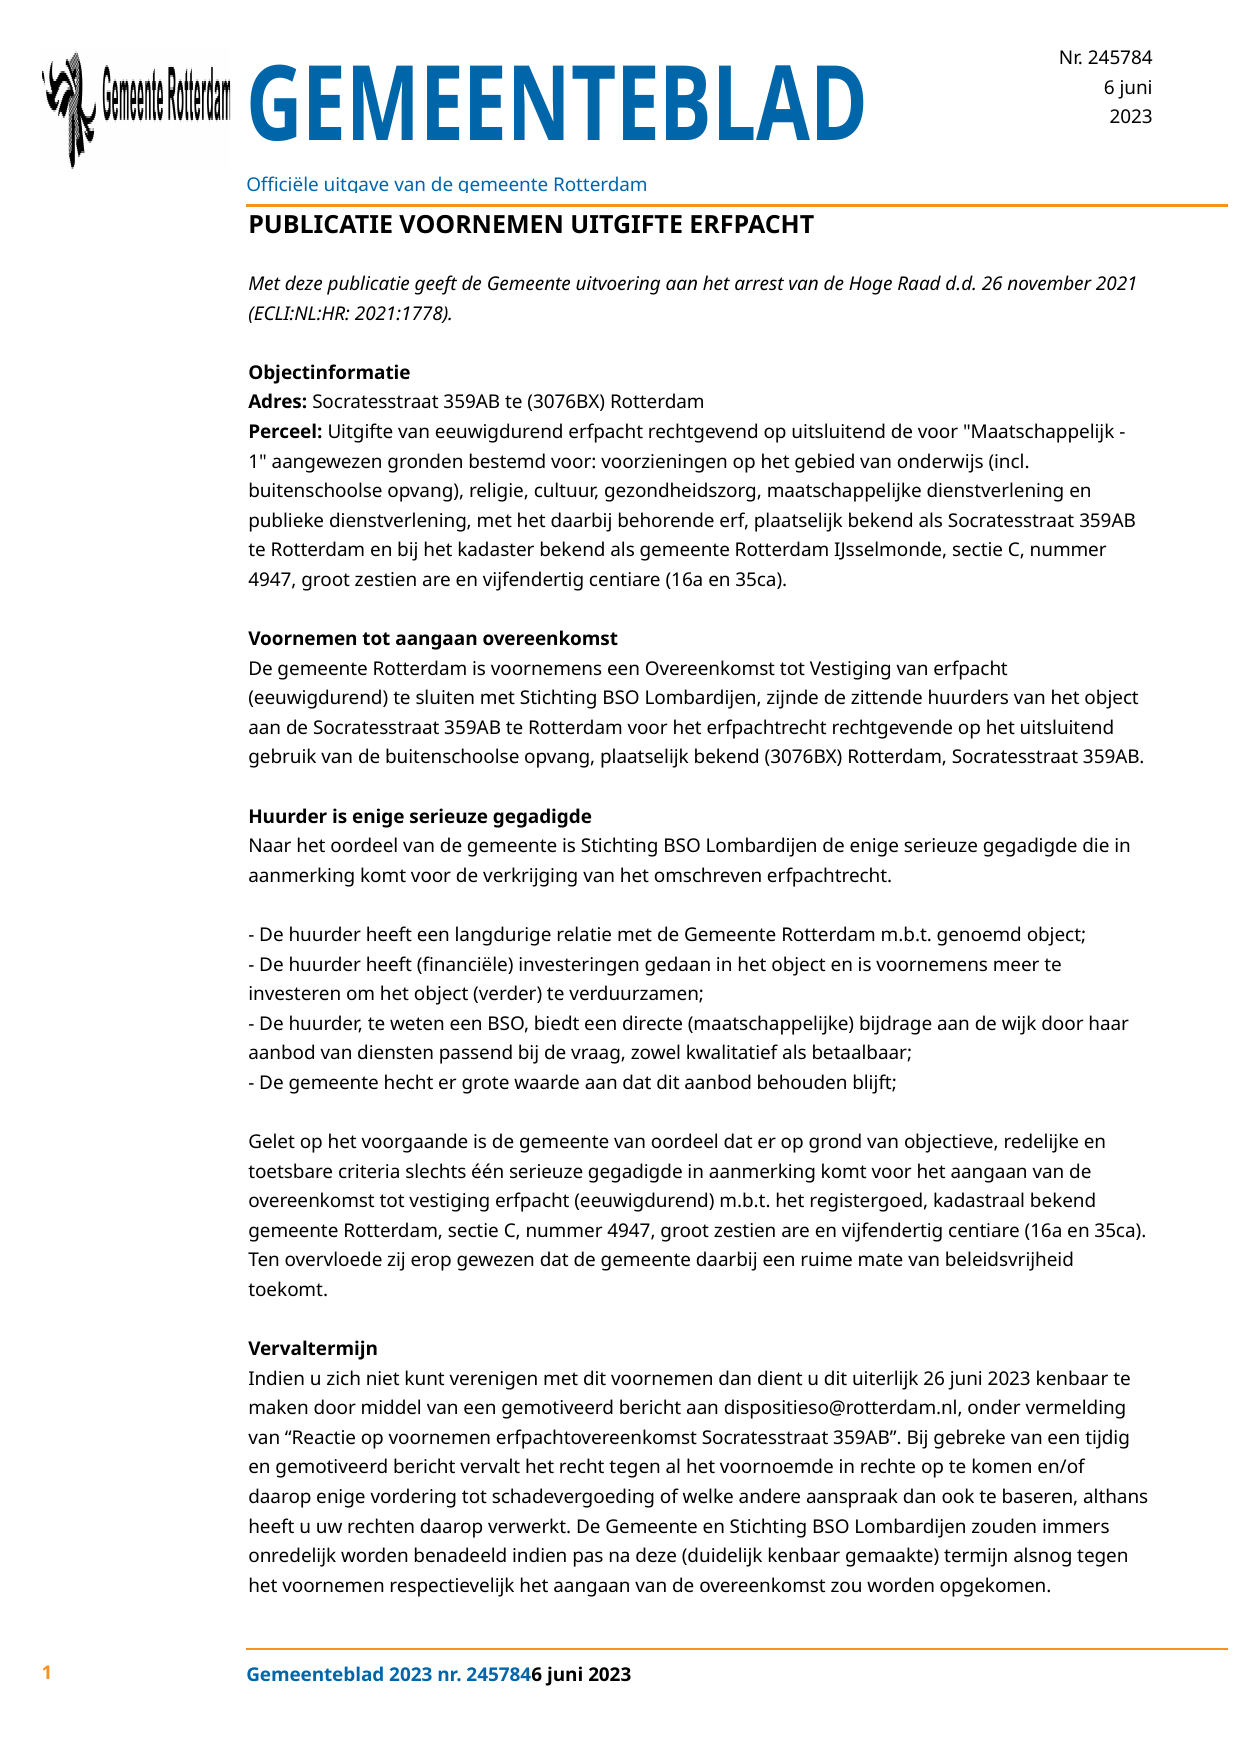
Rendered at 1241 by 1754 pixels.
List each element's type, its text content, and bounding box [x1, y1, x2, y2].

text Objectinformatie [248, 359, 1152, 385]
text - De huurder, te weten een BSO, biedt een directe (maatschappelijke) bijdrage aan de wijk door haar aanbod van diensten passend bij de vraag, zowel kwalitatief als betaalbaar; [248, 1010, 1152, 1065]
text - De gemeente hecht er grote waarde aan dat dit aanbod behouden blijft; [248, 1069, 1152, 1095]
text Met deze publicatie geeft de Gemeente uitvoering aan het arrest van de Hoge Raad d.d. 26 november 2021 (ECLI:NL:HR: 2021:1778). [248, 270, 1152, 326]
text Vervaltermijn [248, 1335, 1152, 1361]
text Perceel: Uitgifte van eeuwigdurend erfpacht rechtgevend op uitsluitend de voor "Maatschappelijk - 1" aangewezen gronden bestemd voor: voorzieningen op het gebied van onderwijs (incl. buitenschoolse opvang), religie, cultuur, gezondheidszorg, maatschappelijke dienstverlening en publieke dienstverlening, met het daarbij behorende erf, plaatselijk bekend als Socratesstraat 359AB te Rotterdam en bij het kadaster bekend als gemeente Rotterdam IJsselmonde, sectie C, nummer 4947, groot zestien are en vijfendertig centiare (16a en 35ca). [248, 418, 1152, 592]
text Voornemen tot aangaan overeenkomst [248, 625, 1152, 651]
text Naar het oordeel van de gemeente is Stichting BSO Lombardijen de enige serieuze gegadigde die in aanmerking komt voor de verkrijging van het omschreven erfpachtrecht. [248, 832, 1152, 888]
text De gemeente Rotterdam is voornemens een Overeenkomst tot Vestiging van erfpacht (eeuwigdurend) te sluiten met Stichting BSO Lombardijen, zijnde de zittende huurders van het object aan de Socratesstraat 359AB te Rotterdam voor het erfpachtrecht rechtgevende op het uitsluitend gebruik van de buitenschoolse opvang, plaatselijk bekend (3076BX) Rotterdam, Socratesstraat 359AB. [248, 655, 1152, 769]
text Gelet op het voorgaande is de gemeente van oordeel dat er op grond van objectieve, redelijke en toetsbare criteria slechts één serieuze gegadigde in aanmerking komt voor het aangaan van de overeenkomst tot vestiging erfpacht (eeuwigdurend) m.b.t. het registergoed, kadastraal bekend gemeente Rotterdam, sectie C, nummer 4947, groot zestien are en vijfendertig centiare (16a en 35ca). Ten overvloede zij erop gewezen dat de gemeente daarbij een ruime mate van beleidsvrijheid toekomt. [248, 1128, 1152, 1302]
picture [41, 47, 231, 172]
text PUBLICATIE VOORNEMEN UITGIFTE ERFPACHT [248, 207, 1152, 241]
text Huurder is enige serieuze gegadigde [248, 803, 1152, 828]
text Adres: Socratesstraat 359AB te (3076BX) Rotterdam [248, 389, 1152, 414]
text - De huurder heeft een langdurige relatie met de Gemeente Rotterdam m.b.t. genoemd object; [248, 921, 1152, 947]
text Indien u zich niet kunt verenigen met dit voornemen dan dient u dit uiterlijk 26 juni 2023 kenbaar te maken door middel van een gemotiveerd bericht aan dispositieso@rotterdam.nl, onder vermelding van “Reactie op voornemen erfpachtovereenkomst Socratesstraat 359AB”. Bij gebreke van een tijdig en gemotiveerd bericht vervalt het recht tegen al het voornoemde in rechte op te komen en/of daarop enige vordering tot schadevergoeding of welke andere aanspraak dan ook te baseren, althans heeft u uw rechten daarop verwerkt. De Gemeente en Stichting BSO Lombardijen zouden immers onredelijk worden benadeeld indien pas na deze (duidelijk kenbaar gemaakte) termijn alsnog tegen het voornemen respectievelijk het aangaan van de overeenkomst zou worden opgekomen. [248, 1365, 1152, 1598]
text - De huurder heeft (financiële) investeringen gedaan in het object en is voornemens meer te investeren om het object (verder) te verduurzamen; [248, 951, 1152, 1006]
